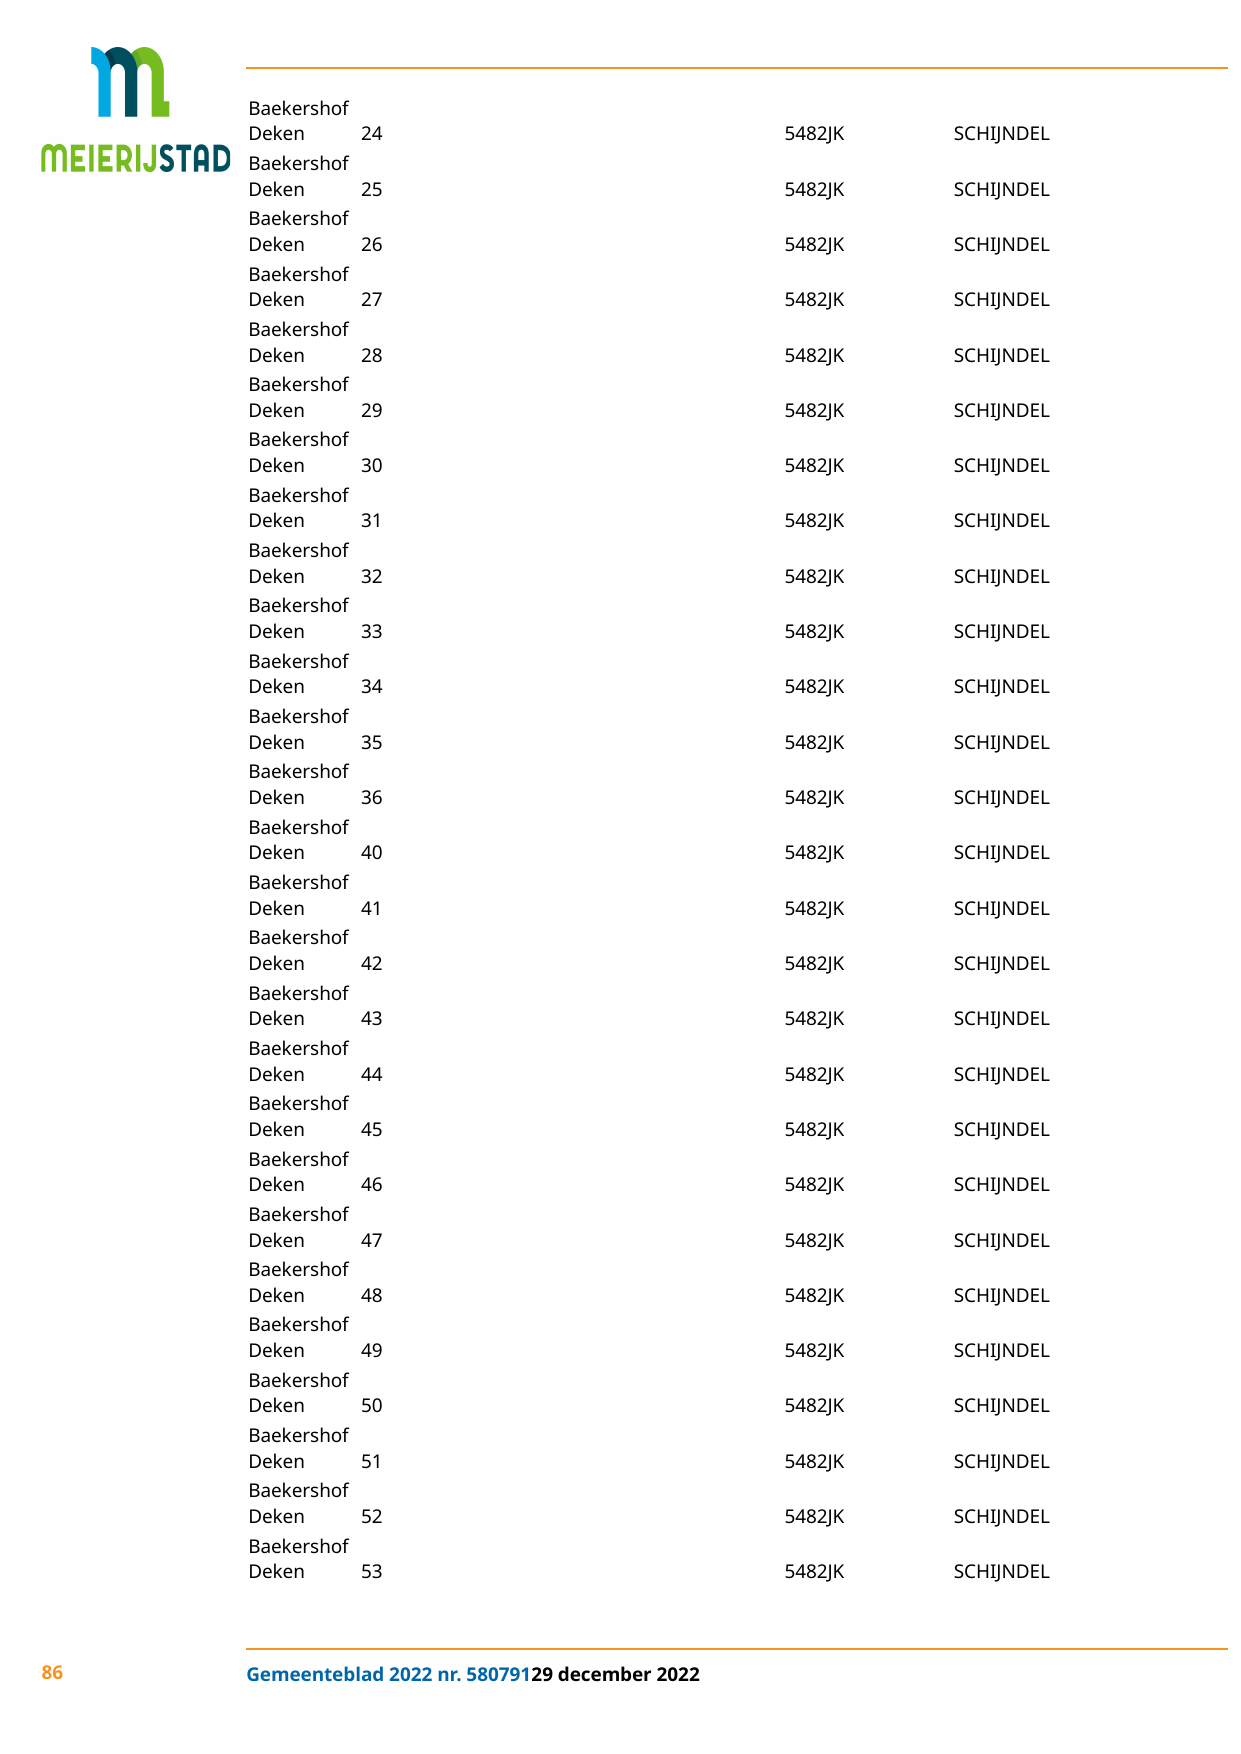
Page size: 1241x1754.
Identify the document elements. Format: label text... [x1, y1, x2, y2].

table_cell SCHIJNDEL [954, 1448, 1095, 1503]
table_cell [474, 784, 784, 839]
table_cell [474, 1393, 784, 1448]
table_cell SCHIJNDEL [954, 1116, 1095, 1171]
table_cell Deken [248, 1559, 361, 1584]
table_cell SCHIJNDEL [954, 121, 1095, 176]
table_cell SCHIJNDEL [954, 1282, 1095, 1337]
table_cell 42 [361, 950, 474, 1006]
table_cell Deken Baekershof [248, 1116, 361, 1171]
table_cell 28 [361, 342, 474, 397]
table_cell Deken Baekershof [248, 950, 361, 1006]
table_cell 5482JK [784, 618, 954, 674]
table_cell Deken Baekershof [248, 1338, 361, 1393]
table_cell Deken Baekershof [248, 1006, 361, 1061]
table_cell SCHIJNDEL [954, 508, 1095, 563]
table_cell 30 [361, 453, 474, 508]
table_cell SCHIJNDEL [954, 618, 1095, 674]
table_cell [474, 729, 784, 784]
table_cell [474, 176, 784, 231]
table_cell [474, 1448, 784, 1503]
table_cell Baekershof [248, 95, 361, 121]
table_cell SCHIJNDEL [954, 1227, 1095, 1282]
table_cell 5482JK [784, 286, 954, 342]
table_cell 5482JK [784, 563, 954, 618]
table_cell Deken Baekershof [248, 176, 361, 231]
table_cell Deken Baekershof [248, 397, 361, 452]
table_cell 33 [361, 618, 474, 674]
table_cell Deken Baekershof [248, 1282, 361, 1337]
table_cell SCHIJNDEL [954, 1061, 1095, 1116]
table_cell 5482JK [784, 729, 954, 784]
table_cell 5482JK [784, 950, 954, 1006]
table_cell [474, 453, 784, 508]
table_cell 27 [361, 286, 474, 342]
table_cell SCHIJNDEL [954, 176, 1095, 231]
table_cell 5482JK [784, 840, 954, 895]
table_cell SCHIJNDEL [954, 563, 1095, 618]
table_cell 46 [361, 1171, 474, 1227]
table_cell 5482JK [784, 1061, 954, 1116]
table_cell SCHIJNDEL [954, 729, 1095, 784]
table_cell SCHIJNDEL [954, 1171, 1095, 1227]
table_cell 51 [361, 1448, 474, 1503]
table_cell 5482JK [784, 674, 954, 729]
table_cell 5482JK [784, 1171, 954, 1227]
table_cell 5482JK [784, 1338, 954, 1393]
table_cell SCHIJNDEL [954, 453, 1095, 508]
table_cell SCHIJNDEL [954, 231, 1095, 286]
table_cell [474, 840, 784, 895]
table_cell 34 [361, 674, 474, 729]
table_cell [474, 342, 784, 397]
table_cell 24 [361, 121, 474, 176]
table_cell [474, 674, 784, 729]
table_cell Deken Baekershof [248, 674, 361, 729]
table_cell [954, 95, 1095, 121]
table_cell [784, 95, 954, 121]
table_cell SCHIJNDEL [954, 1338, 1095, 1393]
table_cell [474, 1559, 784, 1584]
table_cell SCHIJNDEL [954, 1393, 1095, 1448]
table_cell SCHIJNDEL [954, 674, 1095, 729]
table_cell 5482JK [784, 1559, 954, 1584]
table_cell 5482JK [784, 1006, 954, 1061]
table_cell Deken Baekershof [248, 1227, 361, 1282]
table_cell SCHIJNDEL [954, 1006, 1095, 1061]
table_cell [474, 231, 784, 286]
table_cell 5482JK [784, 784, 954, 839]
table_cell [474, 1006, 784, 1061]
table_cell Deken Baekershof [248, 1393, 361, 1448]
table_cell 5482JK [784, 895, 954, 950]
table_cell Deken Baekershof [248, 286, 361, 342]
table_cell 29 [361, 397, 474, 452]
table_cell 5482JK [784, 176, 954, 231]
table_cell 5482JK [784, 1227, 954, 1282]
table_cell 5482JK [784, 1116, 954, 1171]
table_cell [474, 1171, 784, 1227]
table_cell 50 [361, 1393, 474, 1448]
table_cell SCHIJNDEL [954, 950, 1095, 1006]
table_cell SCHIJNDEL [954, 342, 1095, 397]
table_cell 44 [361, 1061, 474, 1116]
table_cell [474, 895, 784, 950]
table_cell 5482JK [784, 121, 954, 176]
picture [41, 47, 231, 172]
table_cell [474, 1338, 784, 1393]
table_cell Deken Baekershof [248, 784, 361, 839]
table_cell [474, 1116, 784, 1171]
table_cell 5482JK [784, 1393, 954, 1448]
table_cell Deken Baekershof [248, 840, 361, 895]
table_cell [474, 508, 784, 563]
table_cell 40 [361, 840, 474, 895]
table_cell [474, 950, 784, 1006]
table_cell 5482JK [784, 1503, 954, 1559]
table_cell 5482JK [784, 231, 954, 286]
table_cell 43 [361, 1006, 474, 1061]
table_cell Deken Baekershof [248, 1171, 361, 1227]
table_cell [474, 1061, 784, 1116]
table_cell 5482JK [784, 508, 954, 563]
table_cell [474, 1503, 784, 1559]
table_cell Deken Baekershof [248, 563, 361, 618]
table_cell Deken Baekershof [248, 1061, 361, 1116]
table_cell [474, 1282, 784, 1337]
table_cell Deken Baekershof [248, 1503, 361, 1559]
table_cell 26 [361, 231, 474, 286]
table_cell SCHIJNDEL [954, 1503, 1095, 1559]
table_cell [474, 286, 784, 342]
table_cell 45 [361, 1116, 474, 1171]
table_cell Deken Baekershof [248, 453, 361, 508]
table_cell 5482JK [784, 1448, 954, 1503]
table_cell [474, 618, 784, 674]
table_cell 53 [361, 1559, 474, 1584]
table_cell 32 [361, 563, 474, 618]
table_cell SCHIJNDEL [954, 784, 1095, 839]
table_cell [474, 1227, 784, 1282]
table_cell Deken Baekershof [248, 342, 361, 397]
table_cell Deken Baekershof [248, 895, 361, 950]
table_cell Deken Baekershof [248, 1448, 361, 1503]
table_cell 48 [361, 1282, 474, 1337]
table_cell SCHIJNDEL [954, 895, 1095, 950]
table_cell 25 [361, 176, 474, 231]
table_cell [474, 397, 784, 452]
table_cell 52 [361, 1503, 474, 1559]
table_cell 49 [361, 1338, 474, 1393]
table_cell Deken Baekershof [248, 508, 361, 563]
table_cell 5482JK [784, 1282, 954, 1337]
table_cell [474, 563, 784, 618]
table_cell 35 [361, 729, 474, 784]
table_cell [474, 121, 784, 176]
table_cell 31 [361, 508, 474, 563]
table_cell [361, 95, 474, 121]
table_cell 36 [361, 784, 474, 839]
table_cell Deken Baekershof [248, 618, 361, 674]
table_cell 5482JK [784, 342, 954, 397]
table_cell 5482JK [784, 453, 954, 508]
table_cell 47 [361, 1227, 474, 1282]
table_cell 5482JK [784, 397, 954, 452]
table_cell [474, 95, 784, 121]
table_cell SCHIJNDEL [954, 1559, 1095, 1584]
table_cell Deken Baekershof [248, 729, 361, 784]
table_cell 41 [361, 895, 474, 950]
table_cell SCHIJNDEL [954, 397, 1095, 452]
table_cell Deken Baekershof [248, 121, 361, 176]
table_cell SCHIJNDEL [954, 840, 1095, 895]
table_cell Deken Baekershof [248, 231, 361, 286]
table_cell SCHIJNDEL [954, 286, 1095, 342]
